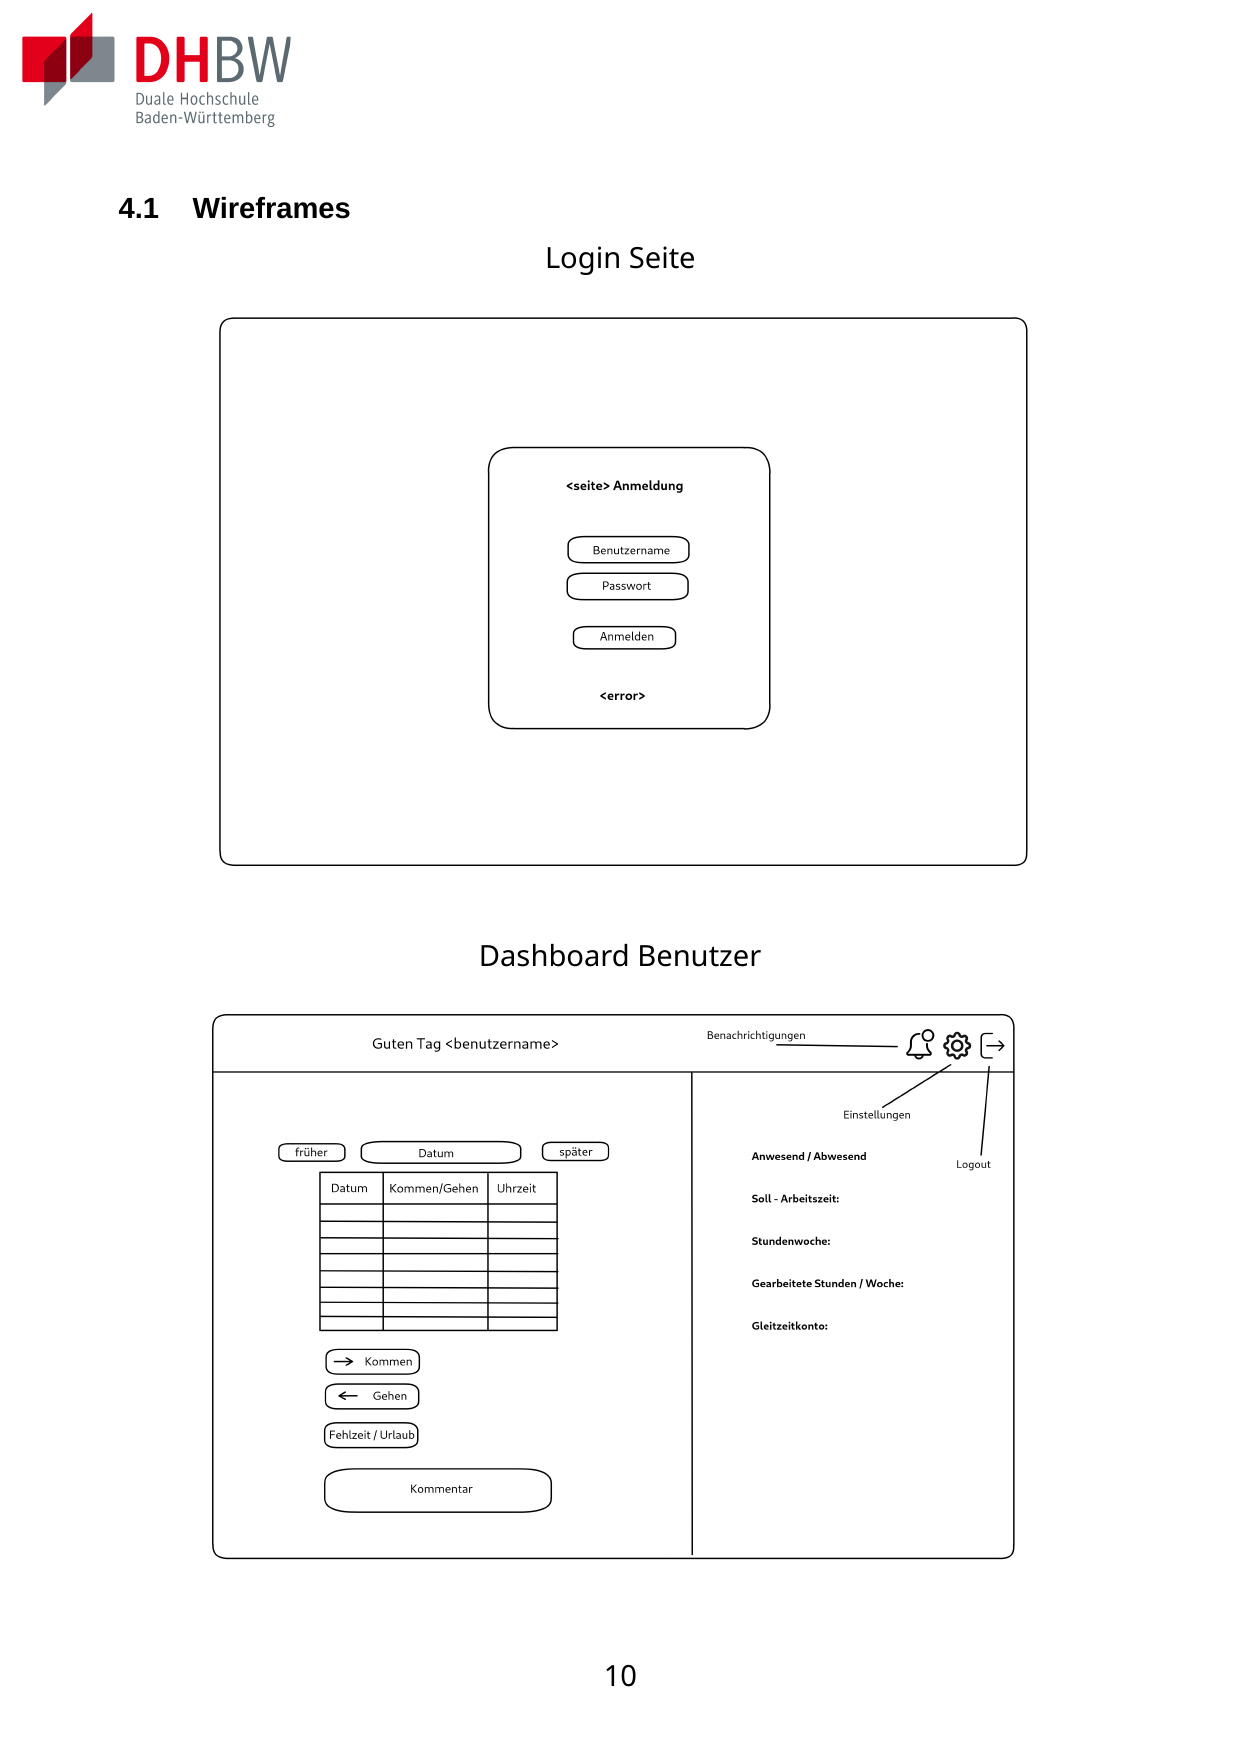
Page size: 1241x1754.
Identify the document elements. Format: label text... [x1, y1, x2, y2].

picture [207, 1008, 1019, 1561]
text Dashboard Benutzer [118, 935, 1122, 975]
text Login Seite [118, 237, 1122, 277]
subtitle 4.1 Wireframes [118, 191, 1122, 225]
picture [22, 13, 291, 127]
picture [215, 313, 1032, 870]
